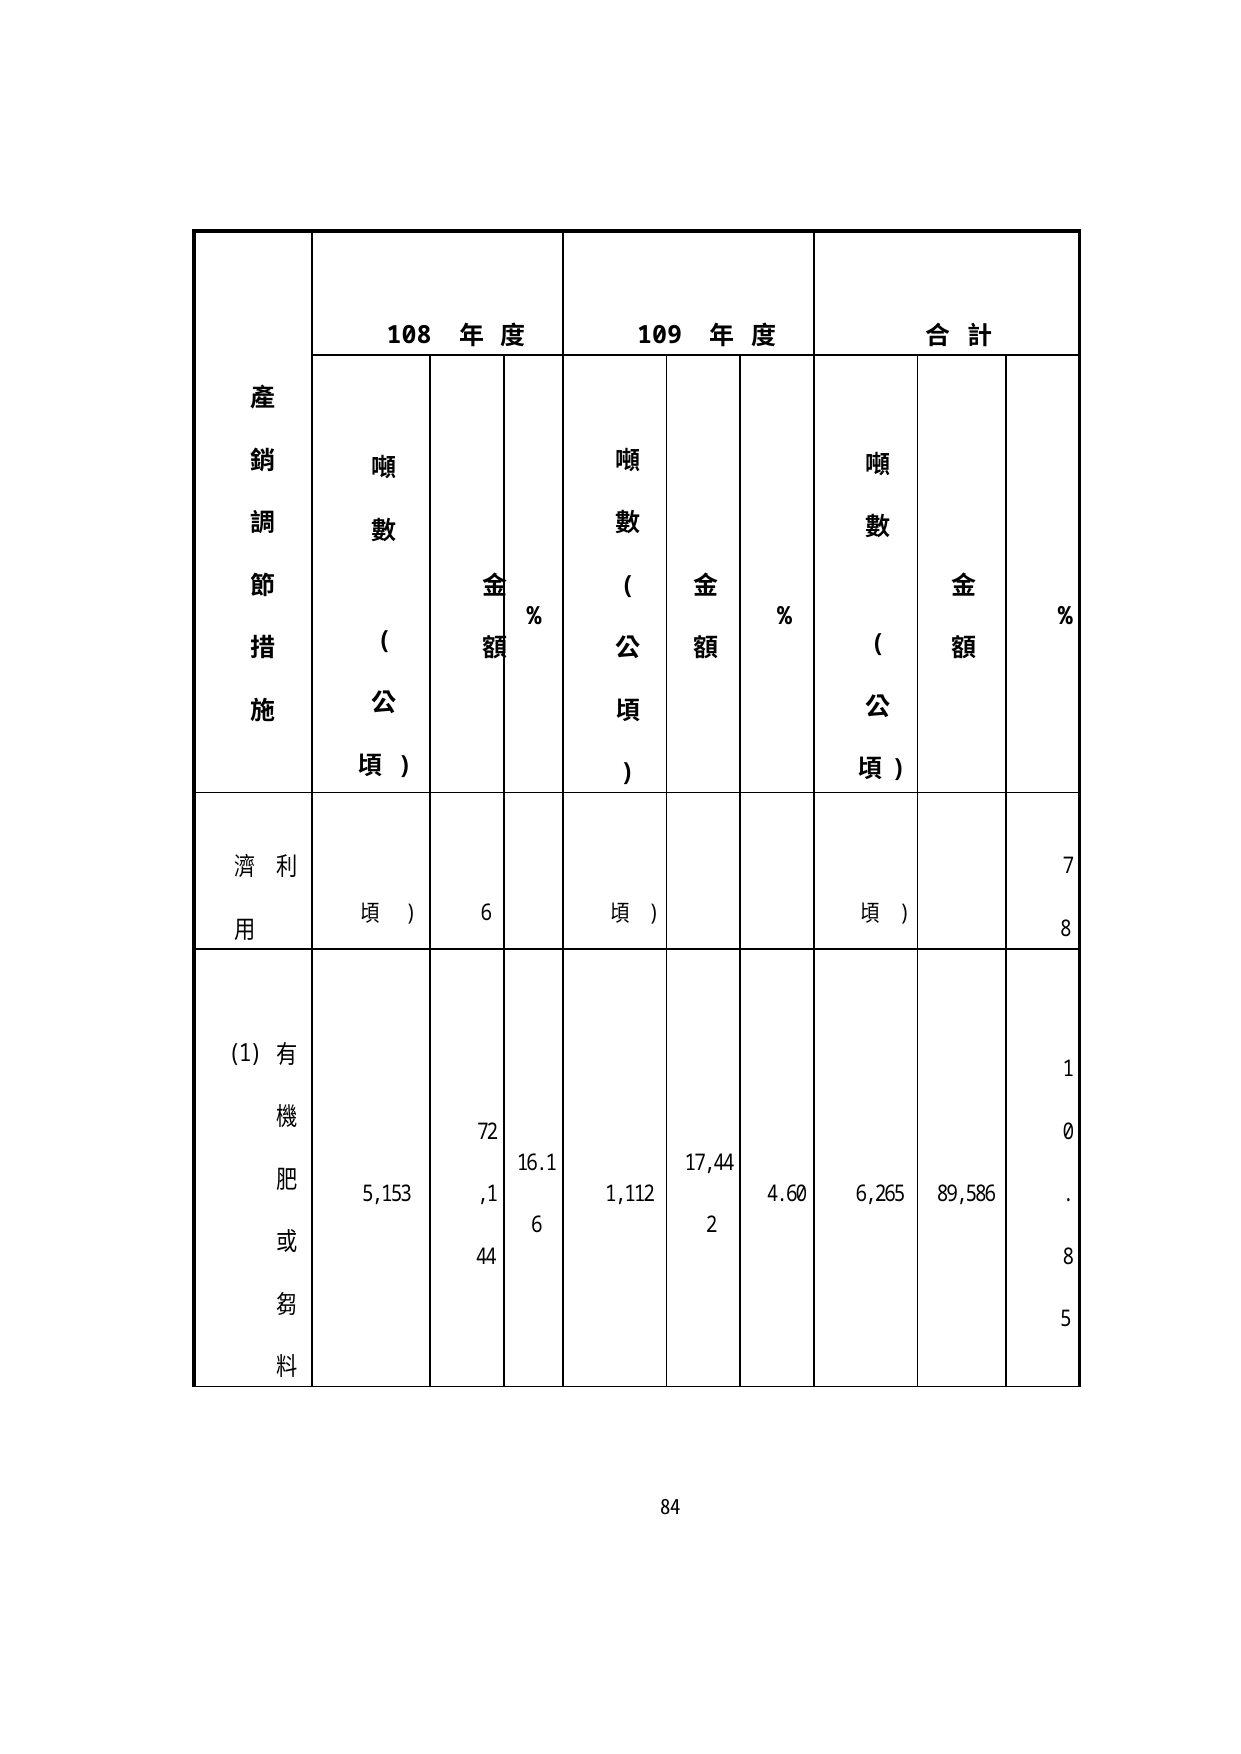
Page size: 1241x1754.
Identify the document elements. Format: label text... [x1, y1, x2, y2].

table_cell % [741, 356, 813, 792]
table_cell 6,265 [815, 950, 917, 1386]
table_header 108年度 [313, 233, 562, 354]
table_cell 72,144 [431, 950, 503, 1386]
table_header 產銷調節措施 [196, 233, 311, 792]
table_cell 16.16 [505, 950, 562, 1386]
table_cell [505, 793, 562, 948]
table_header 合計 [815, 233, 1078, 354]
table_header 109年度 [564, 233, 813, 354]
table_cell 頃) [564, 793, 666, 948]
table_cell 噸數 (公頃) [313, 356, 429, 792]
table_cell 5,153 [313, 950, 429, 1386]
table_cell 10.85 [1007, 950, 1078, 1386]
table_cell % [1007, 356, 1078, 792]
table_cell [667, 793, 739, 948]
table_cell [741, 793, 813, 948]
table_cell 金額 [667, 356, 739, 792]
table_cell 金額 [431, 356, 503, 792]
table_cell 濟利用 [196, 793, 311, 948]
table_cell 78 [1007, 793, 1078, 948]
table_cell (1)有機肥或芻料 [196, 950, 311, 1386]
table_cell [918, 793, 1005, 948]
table_cell 6 [431, 793, 503, 948]
table_cell 頃) [313, 793, 429, 948]
table_cell 頃) [815, 793, 917, 948]
table_cell 17,442 [667, 950, 739, 1386]
table_cell 金額 [918, 356, 1005, 792]
table_cell 噸數 (公頃) [564, 356, 666, 792]
table_cell % [505, 356, 562, 792]
table_cell 89,586 [918, 950, 1005, 1386]
table_cell 噸數 (公頃) [815, 356, 917, 792]
table_cell 1,112 [564, 950, 666, 1386]
table_cell 4.60 [741, 950, 813, 1386]
